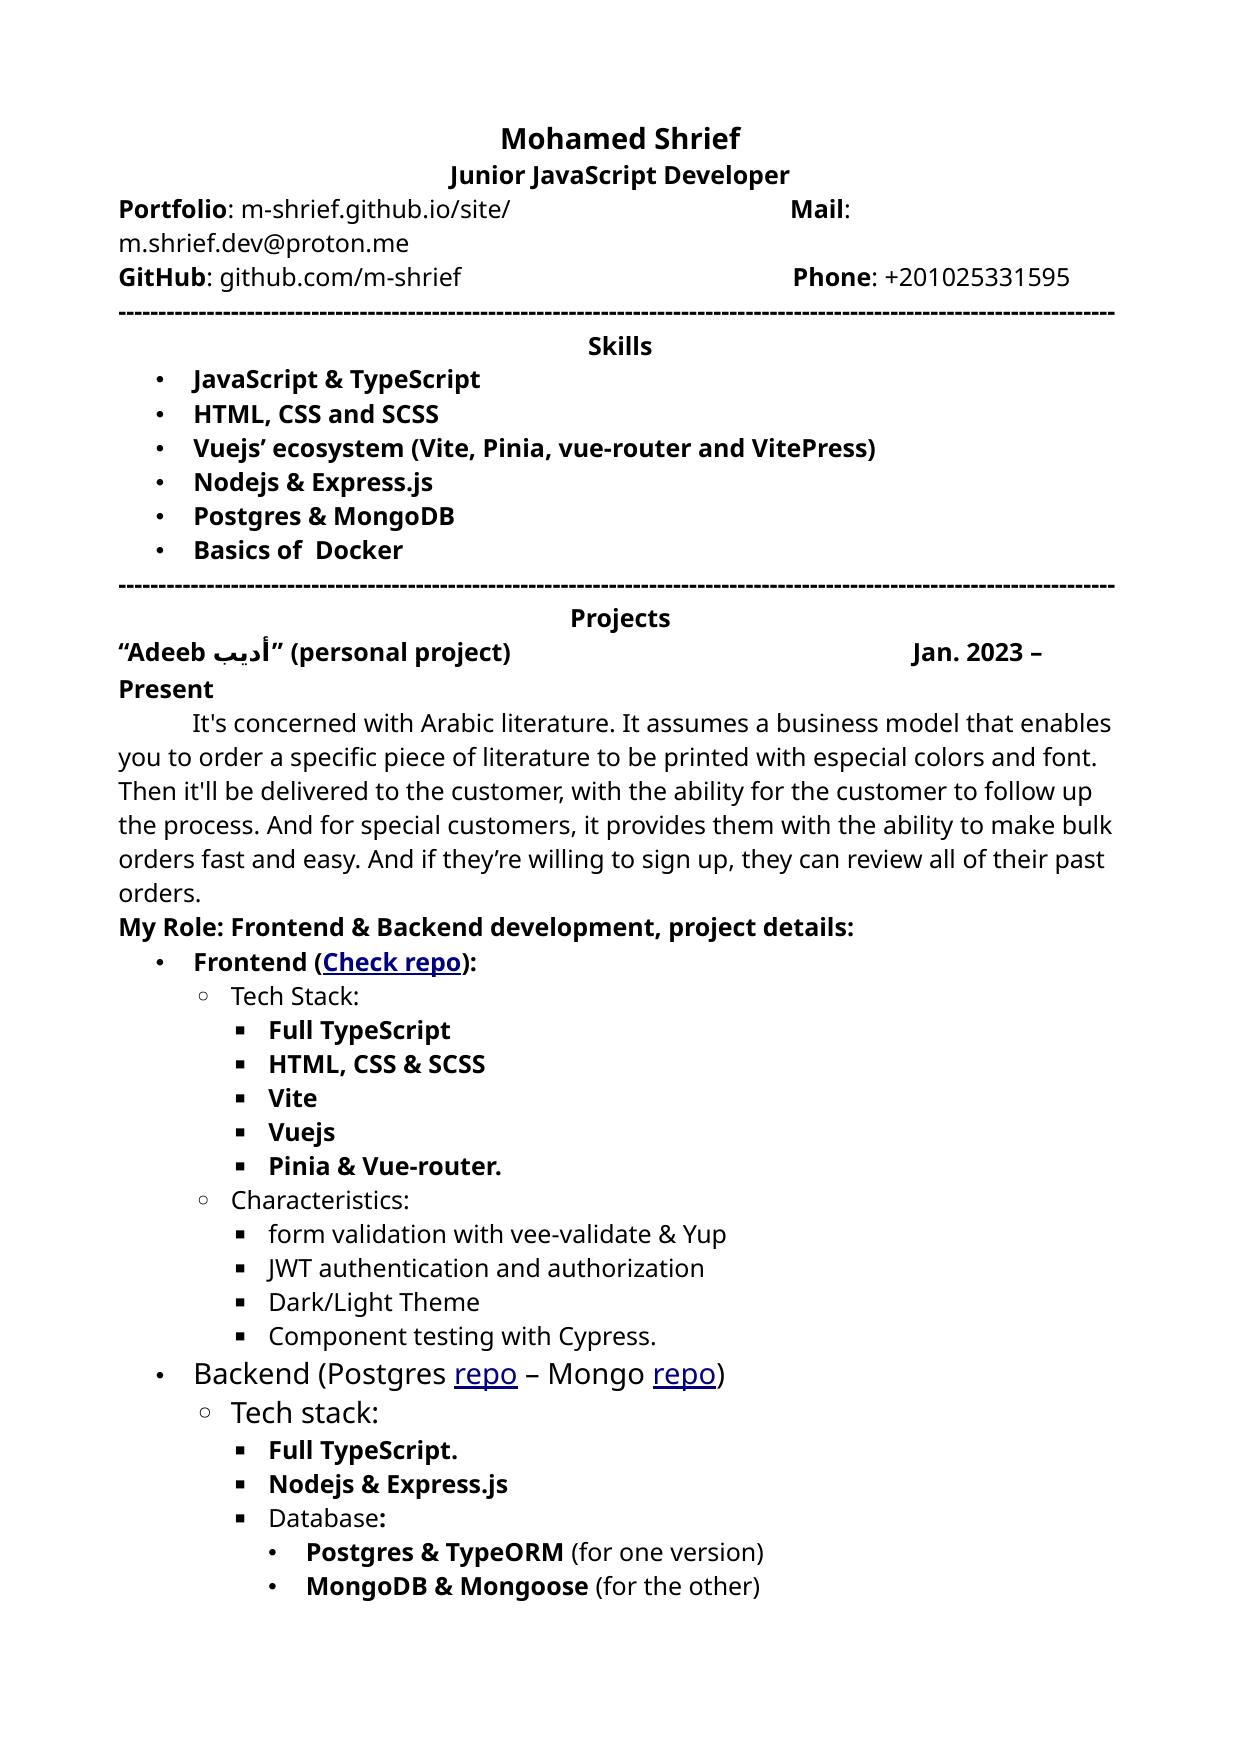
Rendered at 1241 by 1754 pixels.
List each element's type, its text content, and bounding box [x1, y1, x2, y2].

list Dark/Light Theme [231, 1285, 1122, 1319]
list Postgres & MongoDB [156, 498, 1122, 532]
list Backend (Postgres repo – Mongo repo) [156, 1353, 1122, 1393]
text ---------------------------------------------------------------------------------------------------------------------------- [118, 294, 1122, 328]
list JavaScript & TypeScript [156, 362, 1122, 396]
text GitHub: github.com/m-shrief Phone: +201025331595 [118, 260, 1122, 294]
text Portfolio: m-shrief.github.io/site/ Mail: m.shrief.dev@proton.me [118, 192, 1122, 260]
list Full TypeScript. [231, 1432, 1122, 1466]
list form validation with vee-validate & Yup [231, 1217, 1122, 1251]
list Database: [231, 1500, 1122, 1534]
list Vite [231, 1080, 1122, 1114]
text It's concerned with Arabic literature. It assumes a business model that enables you to order a specific piece of literature to be printed with especial colors and font. Then it'll be delivered to the customer, with the ability for the customer to follow up the process. And for special customers, it provides them with the ability to make bulk orders fast and easy. And if they’re willing to sign up, they can review all of their past orders. [118, 706, 1122, 910]
text Projects [118, 601, 1122, 635]
list Tech Stack: [193, 978, 1122, 1012]
list Tech stack: [193, 1393, 1122, 1432]
list Full TypeScript [231, 1012, 1122, 1046]
list HTML, CSS & SCSS [231, 1046, 1122, 1080]
text My Role: Frontend & Backend development, project details: [118, 910, 1122, 944]
list MongoDB & Mongoose (for the other) [268, 1568, 1122, 1603]
list Vuejs’ ecosystem (Vite, Pinia, vue-router and VitePress) [156, 430, 1122, 464]
list Component testing with Cypress. [231, 1319, 1122, 1353]
list Basics of Docker [156, 532, 1122, 567]
text “Adeeb أديب” (personal project) Jan. 2023 – Present [118, 635, 1122, 706]
text Junior JavaScript Developer [118, 158, 1122, 192]
text ---------------------------------------------------------------------------------------------------------------------------- [118, 567, 1122, 601]
list JWT authentication and authorization [231, 1251, 1122, 1285]
list Vuejs [231, 1114, 1122, 1148]
list Characteristics: [193, 1183, 1122, 1217]
list Frontend (Check repo): [156, 944, 1122, 978]
list Postgres & TypeORM (for one version) [268, 1534, 1122, 1568]
list Pinia & Vue-router. [231, 1148, 1122, 1183]
text Mohamed Shrief [118, 118, 1122, 158]
list Nodejs & Express.js [156, 464, 1122, 498]
text Skills [118, 328, 1122, 362]
list HTML, CSS and SCSS [156, 396, 1122, 430]
list Nodejs & Express.js [231, 1466, 1122, 1500]
